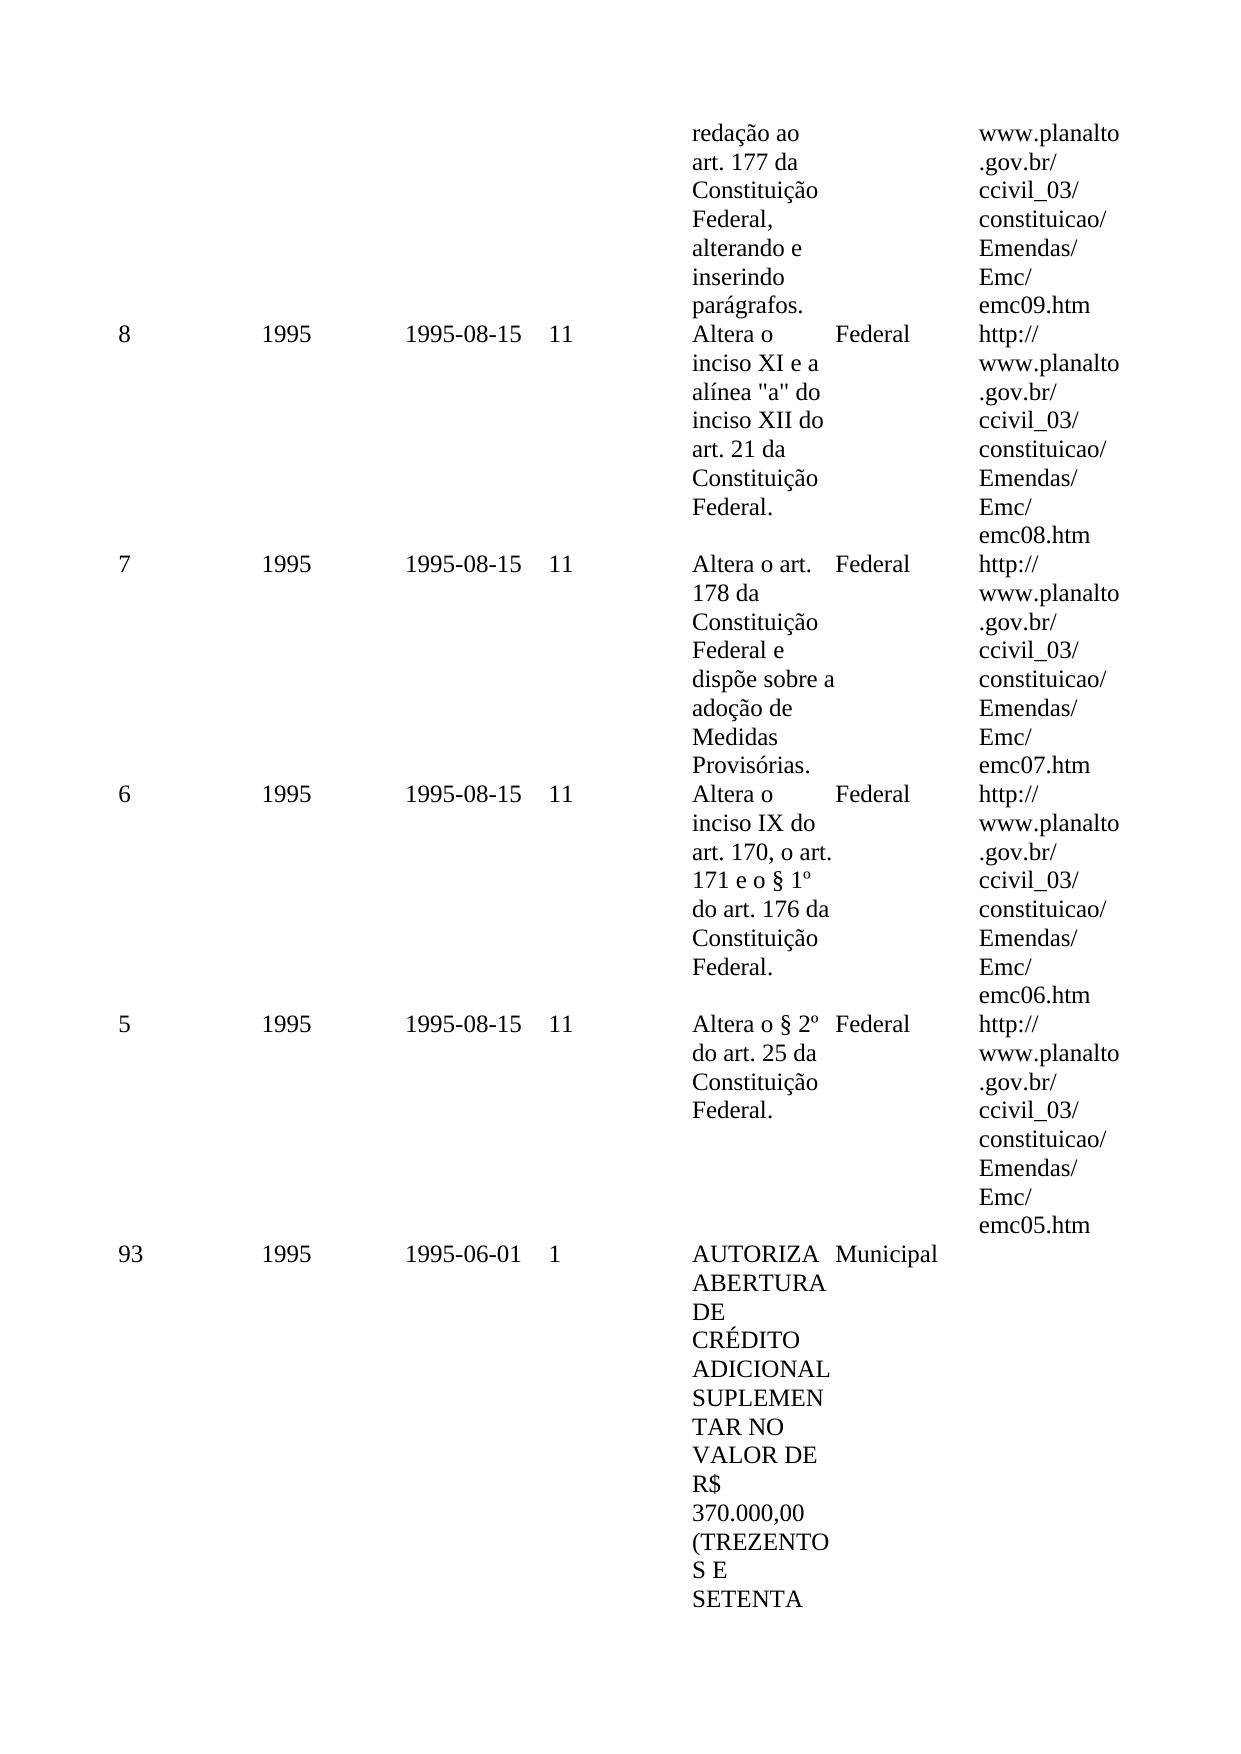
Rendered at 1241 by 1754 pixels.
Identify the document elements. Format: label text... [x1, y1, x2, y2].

table_cell 93 [118, 1239, 261, 1613]
table_cell Federal [835, 779, 979, 1009]
table_cell [835, 118, 979, 319]
table_cell 6 [118, 779, 261, 1009]
table_cell 8 [118, 319, 261, 549]
table_cell http://www.planalto.gov.br/ccivil_03/constituicao/Emendas/Emc/emc08.htm [979, 319, 1122, 549]
table_cell Federal [835, 1009, 979, 1239]
table_cell Altera o § 2º do art. 25 da Constituição Federal. [692, 1009, 835, 1239]
table_cell redação ao art. 177 da Constituição Federal, alterando e inserindo parágrafos. [692, 118, 835, 319]
table_cell [118, 118, 261, 319]
table_cell 1995-08-15 [405, 549, 548, 779]
table_cell Altera o art. 178 da Constituição Federal e dispõe sobre a adoção de Medidas Provisórias. [692, 549, 835, 779]
table_cell [405, 118, 548, 319]
table_cell www.planalto.gov.br/ccivil_03/constituicao/Emendas/Emc/emc09.htm [979, 118, 1122, 319]
table_cell Altera o inciso IX do art. 170, o art. 171 e o § 1º do art. 176 da Constituição Federal. [692, 779, 835, 1009]
table_cell [548, 118, 692, 319]
table_cell 1995-08-15 [405, 1009, 548, 1239]
table_cell Federal [835, 319, 979, 549]
table_cell 7 [118, 549, 261, 779]
table_cell http://www.planalto.gov.br/ccivil_03/constituicao/Emendas/Emc/emc07.htm [979, 549, 1122, 779]
table_cell [979, 1239, 1122, 1613]
table_cell [261, 118, 405, 319]
table_cell 1995-08-15 [405, 319, 548, 549]
table_cell 11 [548, 549, 692, 779]
table_cell http://www.planalto.gov.br/ccivil_03/constituicao/Emendas/Emc/emc06.htm [979, 779, 1122, 1009]
table_cell 11 [548, 319, 692, 549]
table_cell Altera o inciso XI e a alínea "a" do inciso XII do art. 21 da Constituição Federal. [692, 319, 835, 549]
table_cell 1995-06-01 [405, 1239, 548, 1613]
table_cell 1995-08-15 [405, 779, 548, 1009]
table_cell 1995 [261, 1239, 405, 1613]
table_cell http://www.planalto.gov.br/ccivil_03/constituicao/Emendas/Emc/emc05.htm [979, 1009, 1122, 1239]
table_cell Municipal [835, 1239, 979, 1613]
table_cell Federal [835, 549, 979, 779]
table_cell 5 [118, 1009, 261, 1239]
table_cell 1995 [261, 1009, 405, 1239]
table_cell 1995 [261, 319, 405, 549]
table_cell 1995 [261, 549, 405, 779]
table_cell 11 [548, 779, 692, 1009]
table_cell 1995 [261, 779, 405, 1009]
table_cell 1 [548, 1239, 692, 1613]
table_cell 11 [548, 1009, 692, 1239]
table_cell AUTORIZA ABERTURA DE CRÉDITO ADICIONAL SUPLEMENTAR NO VALOR DE R$ 370.000,00 (TREZENTOS E SETENTA [692, 1239, 835, 1613]
